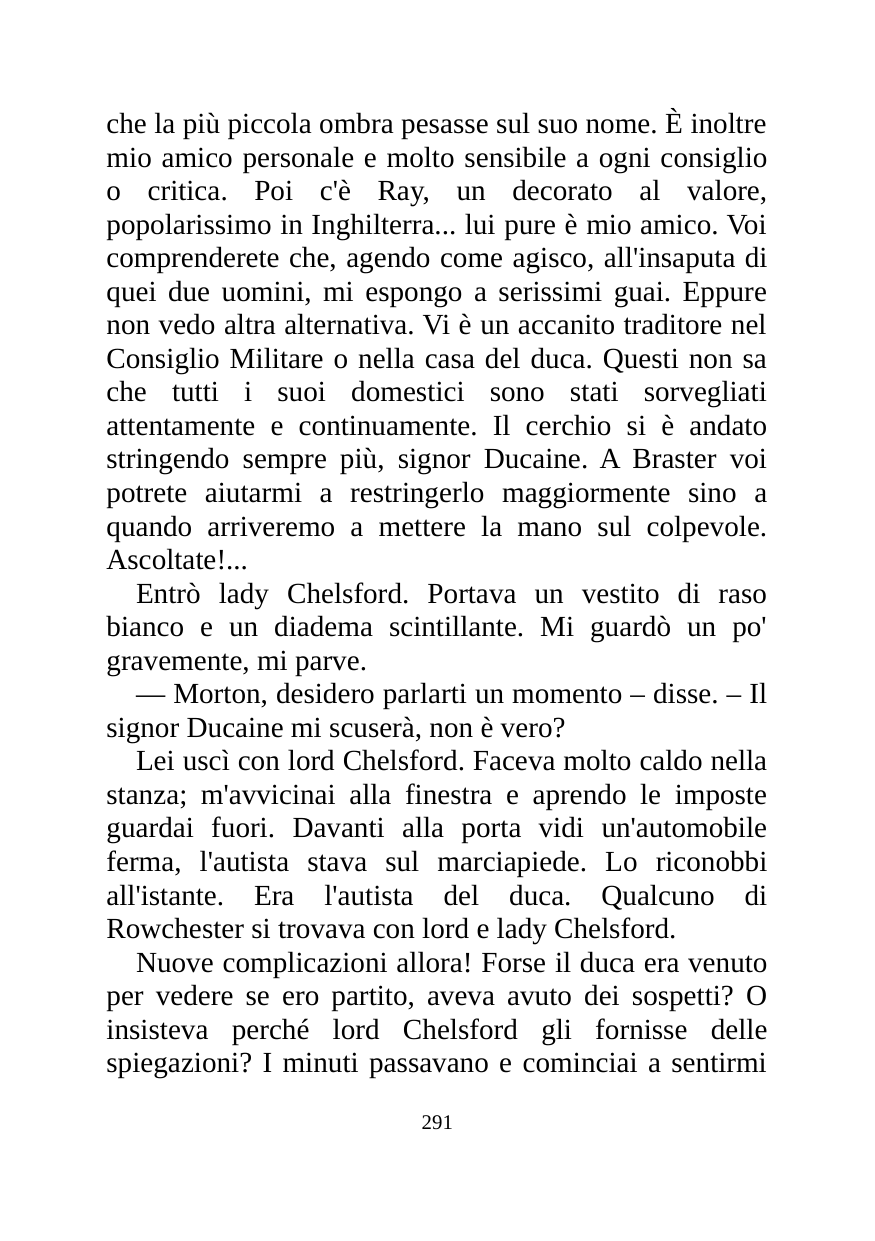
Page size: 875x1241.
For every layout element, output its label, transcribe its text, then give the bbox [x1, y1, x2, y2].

text — Morton, desidero parlarti un momento – disse. – Il signor Ducaine mi scuserà, non è vero? [106, 676, 768, 743]
text Lei uscì con lord Chelsford. Faceva molto caldo nella stanza; m'avvicinai alla finestra e aprendo le imposte guardai fuori. Davanti alla porta vidi un'automobile ferma, l'autista stava sul marciapiede. Lo riconobbi all'istante. Era l'autista del duca. Qualcuno di Rowchester si trovava con lord e lady Chelsford. [106, 743, 768, 945]
text Entrò lady Chelsford. Portava un vestito di raso bianco e un diadema scintillante. Mi guardò un po' gravemente, mi parve. [106, 576, 768, 676]
text Nuove complicazioni allora! Forse il duca era venuto per vedere se ero partito, aveva avuto dei sospetti? O insisteva perché lord Chelsford gli fornisse delle spiegazioni? I minuti passavano e cominciai a sentirmi [106, 945, 768, 1079]
text che la più piccola ombra pesasse sul suo nome. È inoltre mio amico personale e molto sensibile a ogni consiglio o critica. Poi c'è Ray, un decorato al valore, popolarissimo in Inghilterra... lui pure è mio amico. Voi comprenderete che, agendo come agisco, all'insaputa di quei due uomini, mi espongo a serissimi guai. Eppure non vedo altra alternativa. Vi è un accanito traditore nel Consiglio Militare o nella casa del duca. Questi non sa che tutti i suoi domestici sono stati sorvegliati attentamente e continuamente. Il cerchio si è andato stringendo sempre più, signor Ducaine. A Braster voi potrete aiutarmi a restringerlo maggiormente sino a quando arriveremo a mettere la mano sul colpevole. Ascoltate!... [106, 106, 768, 576]
